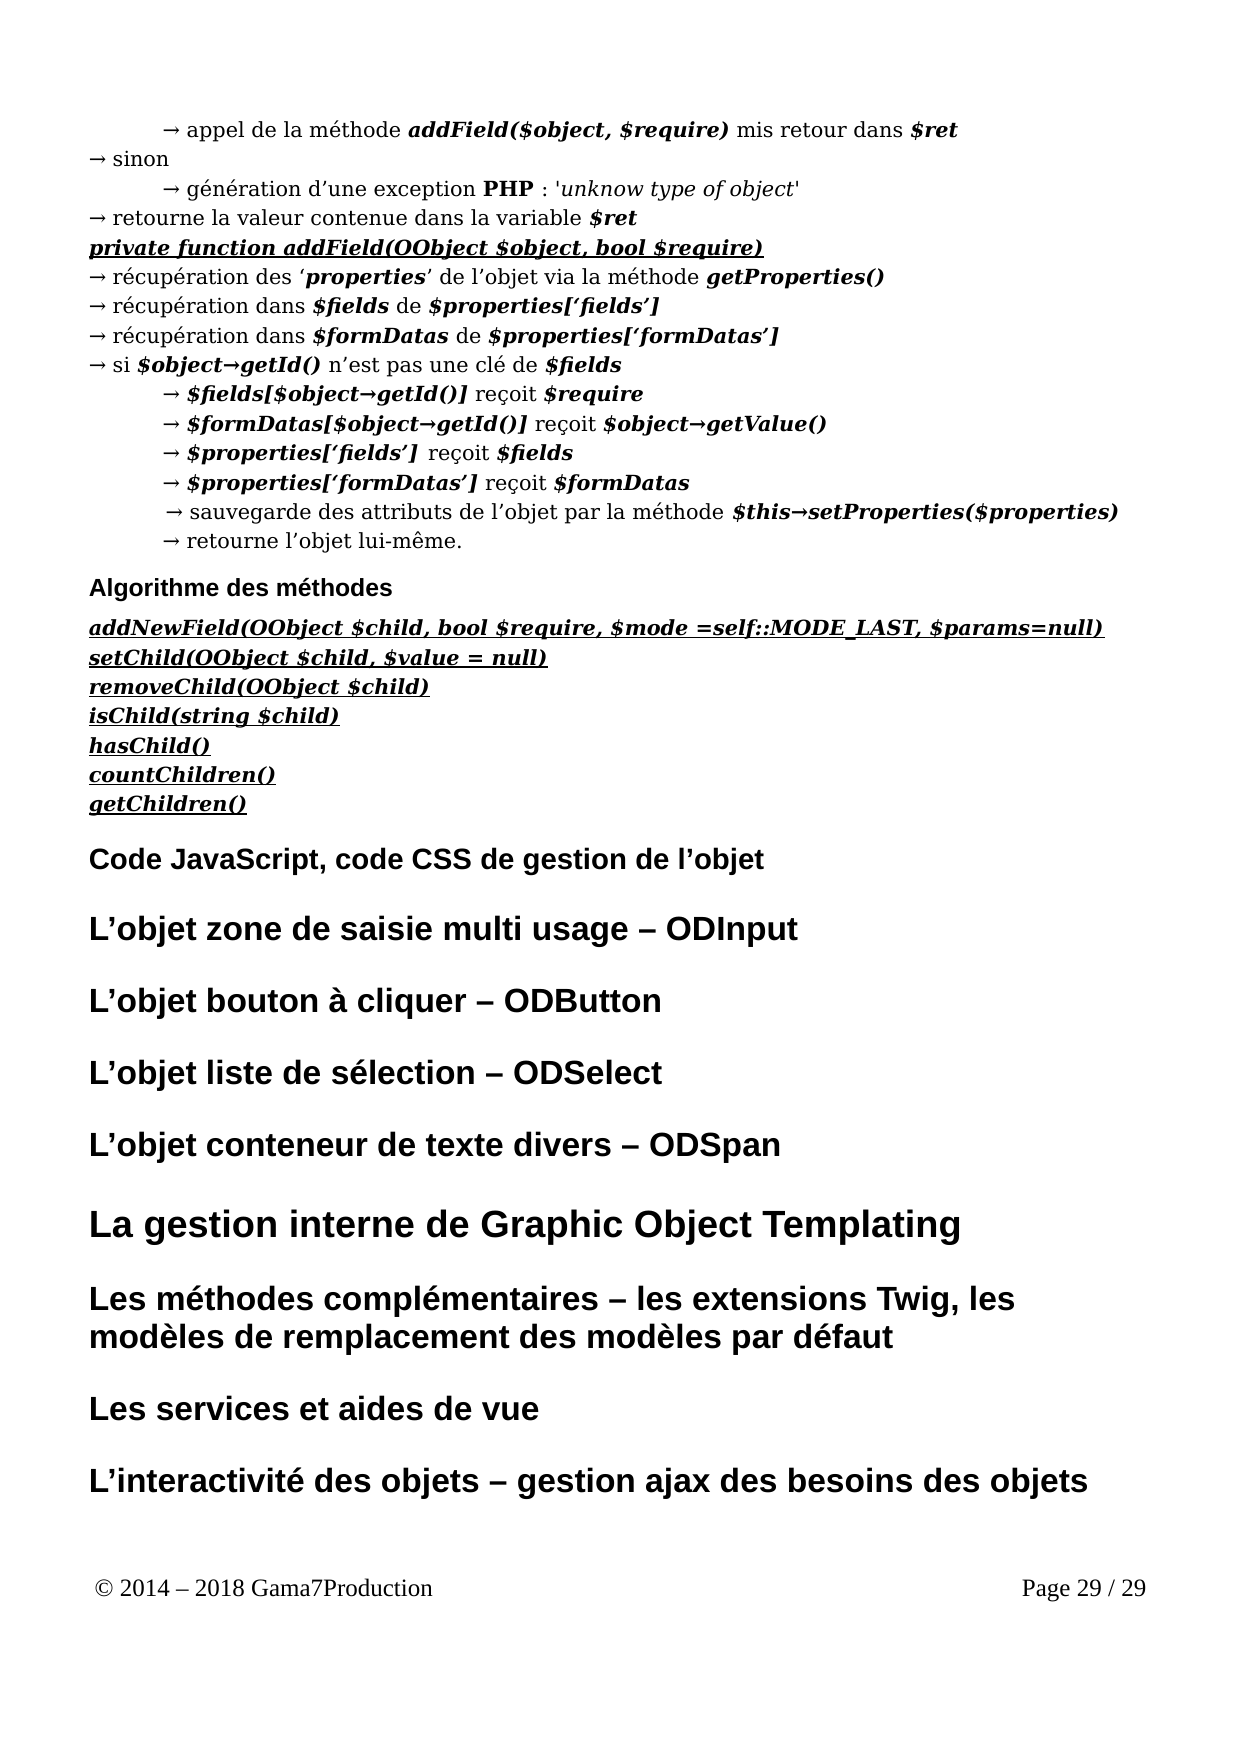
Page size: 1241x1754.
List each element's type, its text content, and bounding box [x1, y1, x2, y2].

text → retourne l’objet lui-même. [88, 529, 1152, 553]
subtitle L’objet bouton à cliquer – ODButton [88, 981, 1152, 1020]
subtitle Algorithme des méthodes [88, 573, 1152, 601]
subtitle L’objet zone de saisie multi usage – ODInput [88, 909, 1152, 948]
text setChild(OObject $child, $value = null) [88, 645, 1152, 670]
text → $properties[‘formDatas’] reçoit $formDatas [88, 470, 1152, 495]
text → génération d’une exception PHP : 'unknow type of object' [88, 177, 1152, 201]
subtitle Les services et aides de vue [88, 1389, 1152, 1428]
text addNewField(OObject $child, bool $require, $mode =self::MODE_LAST, $params=null) [88, 616, 1152, 641]
text getChildren() [88, 792, 1152, 817]
text → $formDatas[$object→getId()] reçoit $object→getValue() [88, 412, 1152, 436]
text → appel de la méthode addField($object, $require) mis retour dans $ret [88, 118, 1152, 143]
text → $fields[$object→getId()] reçoit $require [88, 382, 1152, 407]
text countChildren() [88, 763, 1152, 787]
text removeChild(OObject $child) [88, 675, 1152, 699]
subtitle Code JavaScript, code CSS de gestion de l’objet [88, 842, 1152, 876]
text private function addField(OObject $object, bool $require) [88, 235, 1152, 260]
subtitle L’interactivité des objets – gestion ajax des besoins des objets [88, 1461, 1152, 1499]
text hasChild() [88, 733, 1152, 758]
text → récupération dans $fields de $properties[‘fields’] [88, 294, 1152, 318]
text → $properties[‘fields’] reçoit $fields [88, 441, 1152, 465]
text → sauvegarde des attributs de l’objet par la méthode $this→setProperties($properties) [165, 500, 1152, 524]
subtitle Les méthodes complémentaires – les extensions Twig, les modèles de remplacement des modèles par défaut [88, 1278, 1152, 1356]
text → sinon [88, 147, 1152, 172]
text → si $object→getId() n’est pas une clé de $fields [88, 353, 1152, 377]
text → récupération dans $formDatas de $properties[‘formDatas’] [88, 323, 1152, 348]
subtitle L’objet conteneur de texte divers – ODSpan [88, 1125, 1152, 1164]
subtitle La gestion interne de Graphic Object Templating [88, 1201, 1152, 1245]
text isChild(string $child) [88, 704, 1152, 729]
text → récupération des ‘properties’ de l’objet via la méthode getProperties() [88, 265, 1152, 289]
subtitle L’objet liste de sélection – ODSelect [88, 1053, 1152, 1092]
text → retourne la valeur contenue dans la variable $ret [88, 206, 1152, 230]
